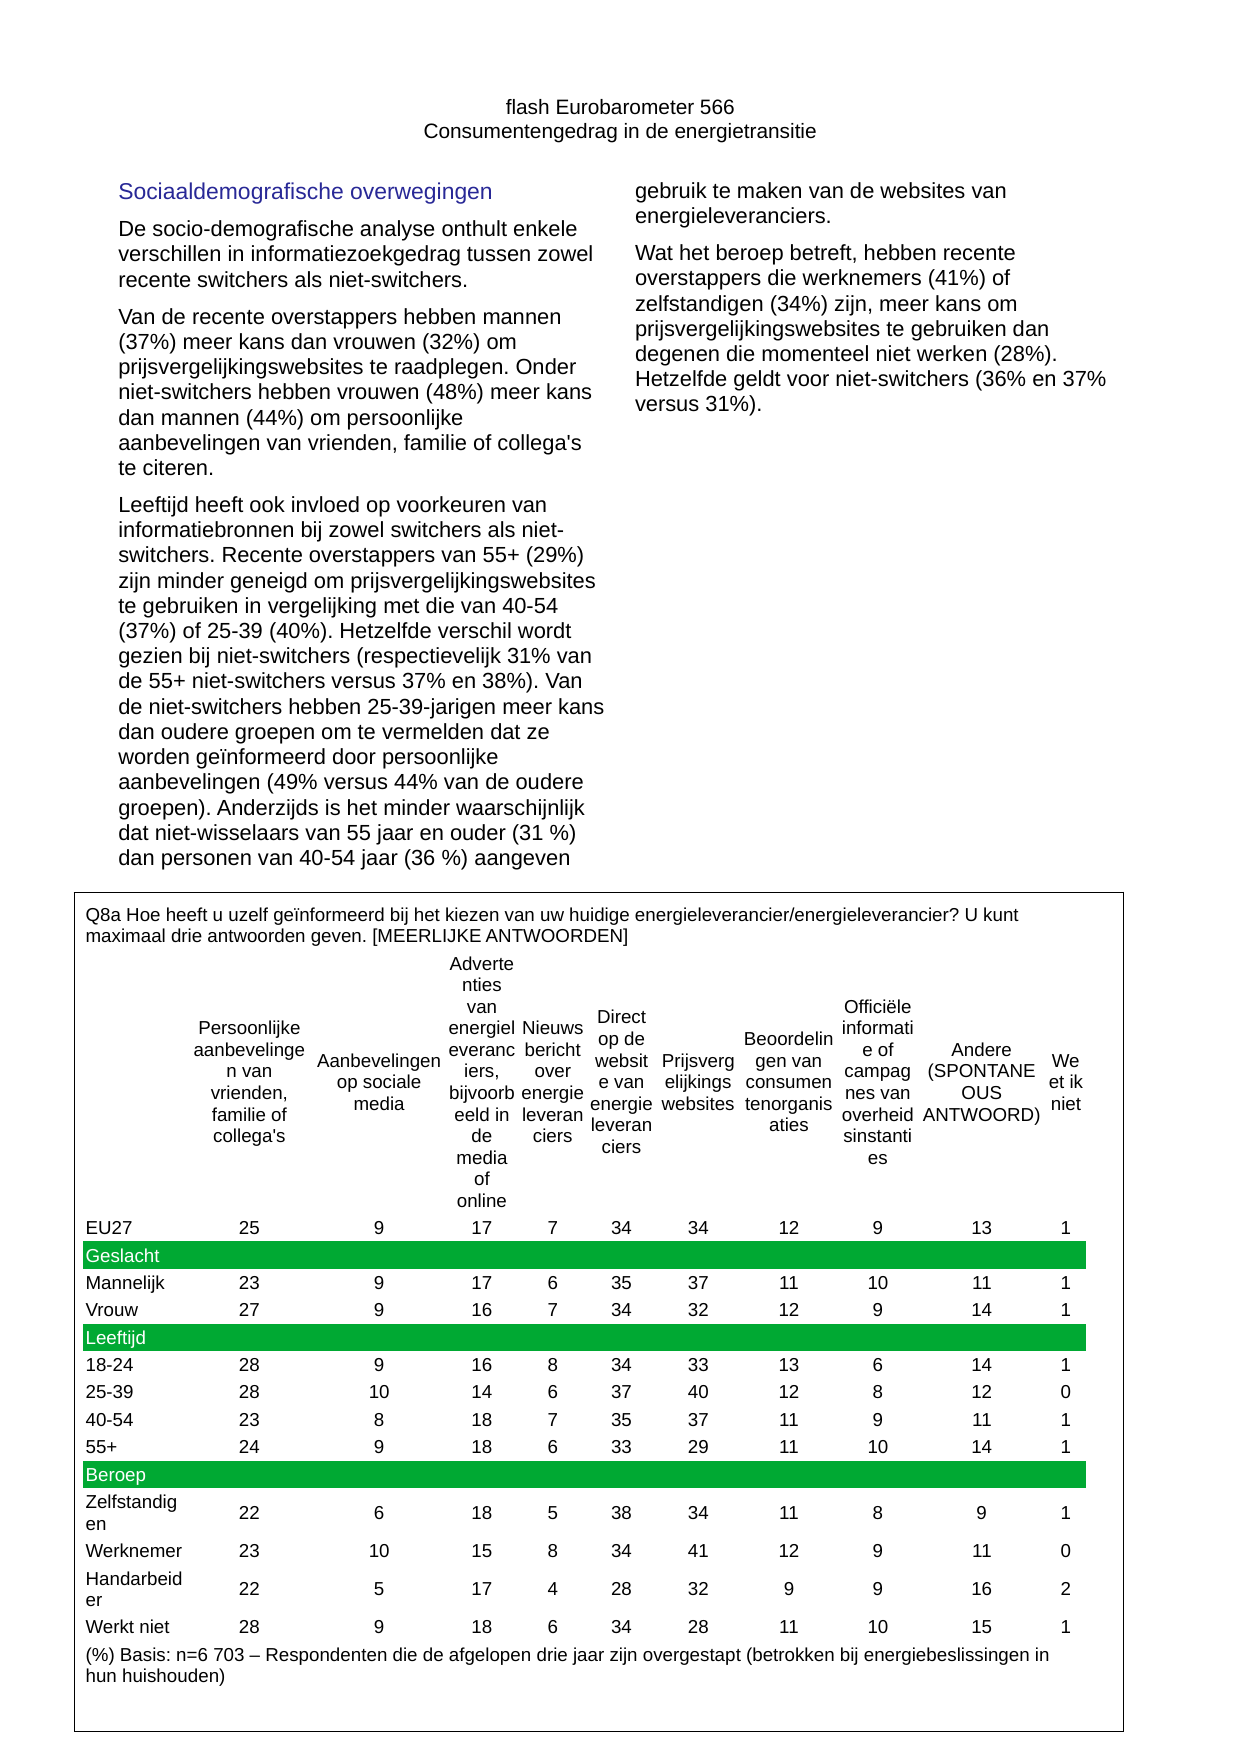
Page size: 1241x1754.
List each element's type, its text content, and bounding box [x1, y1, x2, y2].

table_cell 40-54 [83, 1406, 186, 1433]
table_cell Vrouw [83, 1296, 186, 1324]
table_cell 9 [313, 1269, 445, 1296]
table_cell 1 [1045, 1351, 1086, 1378]
table_cell 1 [1045, 1613, 1086, 1641]
text De socio-demografische analyse onthult enkele verschillen in informatiezoekgedrag tussen zowel recente switchers als niet-switchers. [118, 216, 605, 292]
table_cell 32 [656, 1296, 740, 1324]
table_cell 34 [656, 1488, 740, 1537]
table_cell 23 [186, 1537, 312, 1564]
table_cell Werkt niet [83, 1613, 186, 1641]
table_cell 1 [1045, 1296, 1086, 1324]
table_header Q8a Hoe heeft u uzelf geïnformeerd bij het kiezen van uw huidige energieleverancier/energieleverancier? U kunt maximaal drie antwoorden geven. [MEERLIJKE ANTWOORDEN] [83, 901, 1086, 949]
table_cell 6 [518, 1379, 587, 1406]
table_cell Beroep [83, 1461, 1086, 1488]
table_cell EU27 [83, 1214, 186, 1241]
text Leeftijd heeft ook invloed op voorkeuren van informatiebronnen bij zowel switchers als niet-switchers. Recente overstappers van 55+ (29%) zijn minder geneigd om prijsvergelijkingswebsites te gebruiken in vergelijking met die van 40-54 (37%) of 25-39 (40%). Hetzelfde verschil wordt gezien bij niet-switchers (respectievelijk 31% van de 55+ niet-switchers versus 37% en 38%). Van de niet-switchers hebben 25-39-jarigen meer kans dan oudere groepen om te vermelden dat ze worden geïnformeerd door persoonlijke aanbevelingen (49% versus 44% van de oudere groepen). Anderzijds is het minder waarschijnlijk dat niet-wisselaars van 55 jaar en ouder (31 %) dan personen van 40-54 jaar (36 %) aangeven [118, 492, 605, 870]
table_cell 9 [837, 1214, 918, 1241]
table_cell 10 [313, 1379, 445, 1406]
table_cell 9 [313, 1433, 445, 1461]
table_cell 22 [186, 1564, 312, 1613]
table_cell 13 [740, 1351, 837, 1378]
table_cell (%) Basis: n=6 703 – Respondenten die de afgelopen drie jaar zijn overgestapt (betrokken bij energiebeslissingen in hun huishouden) [83, 1641, 1086, 1690]
table_cell 8 [837, 1379, 918, 1406]
table_cell Andere (SPONTANEOUS ANTWOORD) [918, 950, 1045, 1214]
table_cell Zelfstandigen [83, 1488, 186, 1537]
table_cell 7 [518, 1406, 587, 1433]
table_cell 9 [313, 1296, 445, 1324]
table_cell 41 [656, 1537, 740, 1564]
table_cell 6 [837, 1351, 918, 1378]
table_cell Nieuwsbericht over energieleveranciers [518, 950, 587, 1214]
table_cell 34 [587, 1537, 656, 1564]
table_cell 12 [918, 1379, 1045, 1406]
table_cell Mannelijk [83, 1269, 186, 1296]
table_cell 9 [313, 1613, 445, 1641]
table_cell 11 [918, 1406, 1045, 1433]
table_cell 28 [587, 1564, 656, 1613]
table_cell 12 [740, 1537, 837, 1564]
table_cell Beoordelingen van consumentenorganisaties [740, 950, 837, 1214]
table_cell 17 [445, 1564, 518, 1613]
table_cell 8 [518, 1537, 587, 1564]
table_cell 28 [186, 1351, 312, 1378]
table_cell 14 [918, 1433, 1045, 1461]
table_cell 1 [1045, 1269, 1086, 1296]
table_cell 23 [186, 1406, 312, 1433]
table_cell 8 [313, 1406, 445, 1433]
table_cell Direct op de website van energieleveranciers [587, 950, 656, 1214]
table_cell 35 [587, 1269, 656, 1296]
table_cell 17 [445, 1269, 518, 1296]
table_cell 9 [837, 1296, 918, 1324]
table_cell 24 [186, 1433, 312, 1461]
table_cell 6 [518, 1433, 587, 1461]
table_cell 9 [313, 1214, 445, 1241]
table_cell 13 [918, 1214, 1045, 1241]
table_cell Handarbeider [83, 1564, 186, 1613]
table_cell 12 [740, 1296, 837, 1324]
table_cell 7 [518, 1214, 587, 1241]
table_cell 18 [445, 1613, 518, 1641]
text [75, 893, 1123, 1731]
table_cell Advertenties van energieleveranciers, bijvoorbeeld in de media of online [445, 950, 518, 1214]
table_cell 12 [740, 1379, 837, 1406]
table_cell 28 [186, 1379, 312, 1406]
table_cell Weet ik niet [1045, 950, 1086, 1214]
table_cell 10 [837, 1269, 918, 1296]
table_cell 38 [587, 1488, 656, 1537]
table_cell 18-24 [83, 1351, 186, 1378]
table_cell 18 [445, 1488, 518, 1537]
table_cell 9 [918, 1488, 1045, 1537]
table_cell 0 [1045, 1379, 1086, 1406]
table_cell 33 [656, 1351, 740, 1378]
text Sociaaldemografische overwegingen [118, 178, 605, 204]
table_cell 55+ [83, 1433, 186, 1461]
table_cell 34 [656, 1214, 740, 1241]
table_cell 18 [445, 1406, 518, 1433]
table_cell Officiële informatie of campagnes van overheidsinstanties [837, 950, 918, 1214]
table_cell 14 [918, 1296, 1045, 1324]
table_cell 0 [1045, 1537, 1086, 1564]
table_cell 10 [837, 1613, 918, 1641]
table_cell 11 [918, 1537, 1045, 1564]
table_cell 14 [445, 1379, 518, 1406]
table_cell 6 [313, 1488, 445, 1537]
table_cell 34 [587, 1613, 656, 1641]
table_cell 11 [740, 1488, 837, 1537]
table_cell 25 [186, 1214, 312, 1241]
table_cell 1 [1045, 1433, 1086, 1461]
table_cell 37 [656, 1269, 740, 1296]
table_cell 2 [1045, 1564, 1086, 1613]
table_cell 28 [656, 1613, 740, 1641]
table_cell 10 [313, 1537, 445, 1564]
table_cell Persoonlijke aanbevelingen van vrienden, familie of collega's [186, 950, 312, 1214]
table_cell 6 [518, 1613, 587, 1641]
table_cell 34 [587, 1351, 656, 1378]
table_cell Leeftijd [83, 1324, 1086, 1351]
table_cell 9 [837, 1537, 918, 1564]
table_cell Werknemer [83, 1537, 186, 1564]
table_cell 11 [918, 1269, 1045, 1296]
table_cell 28 [186, 1613, 312, 1641]
table_cell 35 [587, 1406, 656, 1433]
text Wat het beroep betreft, hebben recente overstappers die werknemers (41%) of zelfstandigen (34%) zijn, meer kans om prijsvergelijkingswebsites te gebruiken dan degenen die momenteel niet werken (28%). Hetzelfde geldt voor niet-switchers (36% en 37% versus 31%). [635, 240, 1122, 417]
table_cell 9 [837, 1406, 918, 1433]
table_cell Aanbevelingen op sociale media [313, 950, 445, 1214]
table_cell 1 [1045, 1488, 1086, 1537]
table_cell 18 [445, 1433, 518, 1461]
table_cell 15 [918, 1613, 1045, 1641]
table_cell 7 [518, 1296, 587, 1324]
table_cell 1 [1045, 1214, 1086, 1241]
table_cell 14 [918, 1351, 1045, 1378]
table_cell 16 [445, 1351, 518, 1378]
table_cell 5 [313, 1564, 445, 1613]
table_cell 9 [740, 1564, 837, 1613]
table_cell 29 [656, 1433, 740, 1461]
text Van de recente overstappers hebben mannen (37%) meer kans dan vrouwen (32%) om prijsvergelijkingswebsites te raadplegen. Onder niet-switchers hebben vrouwen (48%) meer kans dan mannen (44%) om persoonlijke aanbevelingen van vrienden, familie of collega's te citeren. [118, 303, 605, 480]
table_cell 27 [186, 1296, 312, 1324]
table_cell 4 [518, 1564, 587, 1613]
table_cell 34 [587, 1214, 656, 1241]
table_cell Geslacht [83, 1241, 1086, 1269]
table_cell 5 [518, 1488, 587, 1537]
table_cell 22 [186, 1488, 312, 1537]
table_cell 11 [740, 1406, 837, 1433]
table_cell 25-39 [83, 1379, 186, 1406]
table_cell 23 [186, 1269, 312, 1296]
table_cell 33 [587, 1433, 656, 1461]
table_cell 37 [656, 1406, 740, 1433]
table_cell 9 [313, 1351, 445, 1378]
table_cell 37 [587, 1379, 656, 1406]
table_cell 15 [445, 1537, 518, 1564]
table_cell 34 [587, 1296, 656, 1324]
table_cell 16 [445, 1296, 518, 1324]
table_cell 40 [656, 1379, 740, 1406]
table_cell 16 [918, 1564, 1045, 1613]
text gebruik te maken van de websites van energieleveranciers. [635, 178, 1122, 228]
table_cell 12 [740, 1214, 837, 1241]
table_cell 11 [740, 1613, 837, 1641]
table_cell 1 [1045, 1406, 1086, 1433]
table_cell 32 [656, 1564, 740, 1613]
table_cell 11 [740, 1433, 837, 1461]
table_cell 10 [837, 1433, 918, 1461]
table_cell [83, 950, 186, 1214]
table_cell 17 [445, 1214, 518, 1241]
table_cell 8 [837, 1488, 918, 1537]
table_cell 6 [518, 1269, 587, 1296]
table_cell Prijsvergelijkingswebsites [656, 950, 740, 1214]
table_cell 11 [740, 1269, 837, 1296]
table_cell 9 [837, 1564, 918, 1613]
table_cell 8 [518, 1351, 587, 1378]
